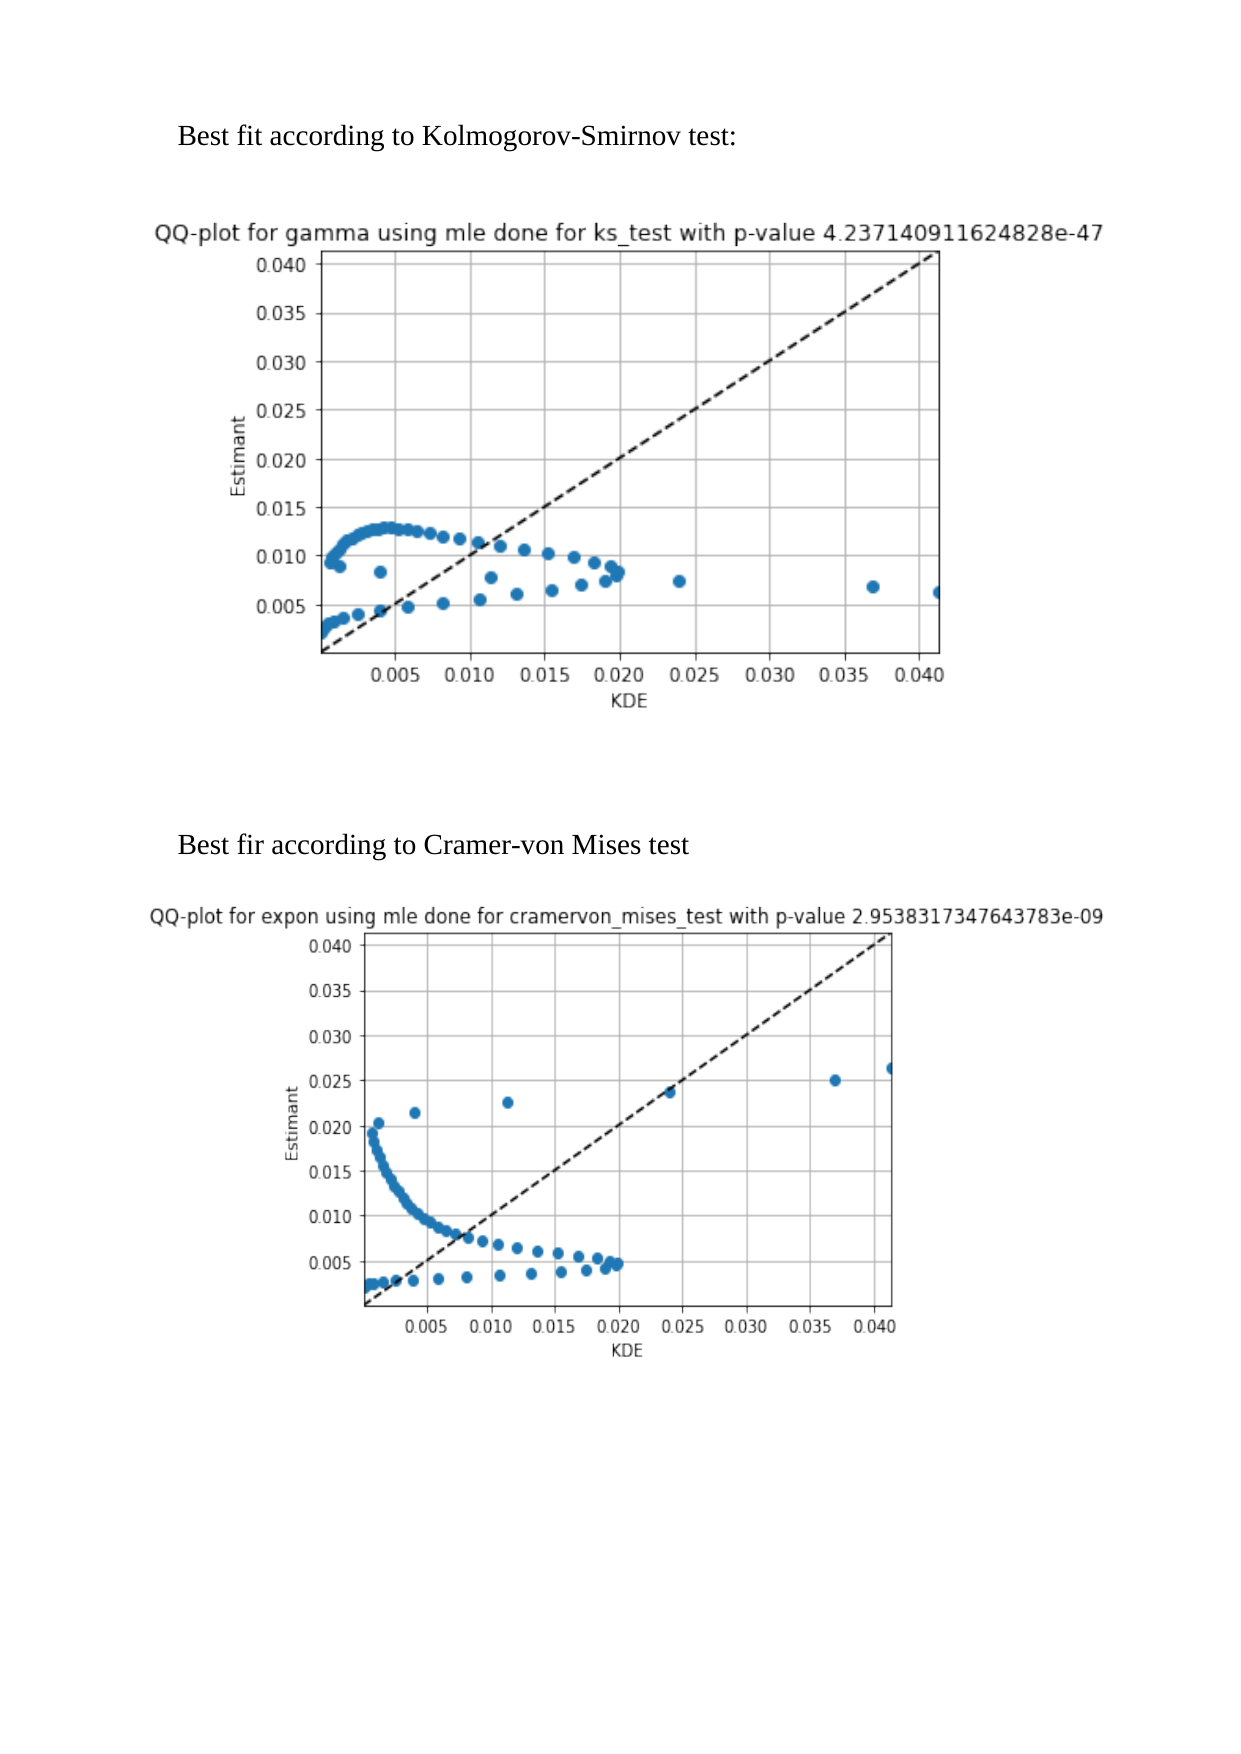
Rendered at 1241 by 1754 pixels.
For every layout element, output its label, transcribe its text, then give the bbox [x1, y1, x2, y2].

picture [142, 210, 1118, 723]
text Best fir according to Cramer-von Mises test [177, 827, 1152, 861]
picture [139, 896, 1115, 1371]
text Best fit according to Kolmogorov-Smirnov test: [177, 118, 1152, 152]
